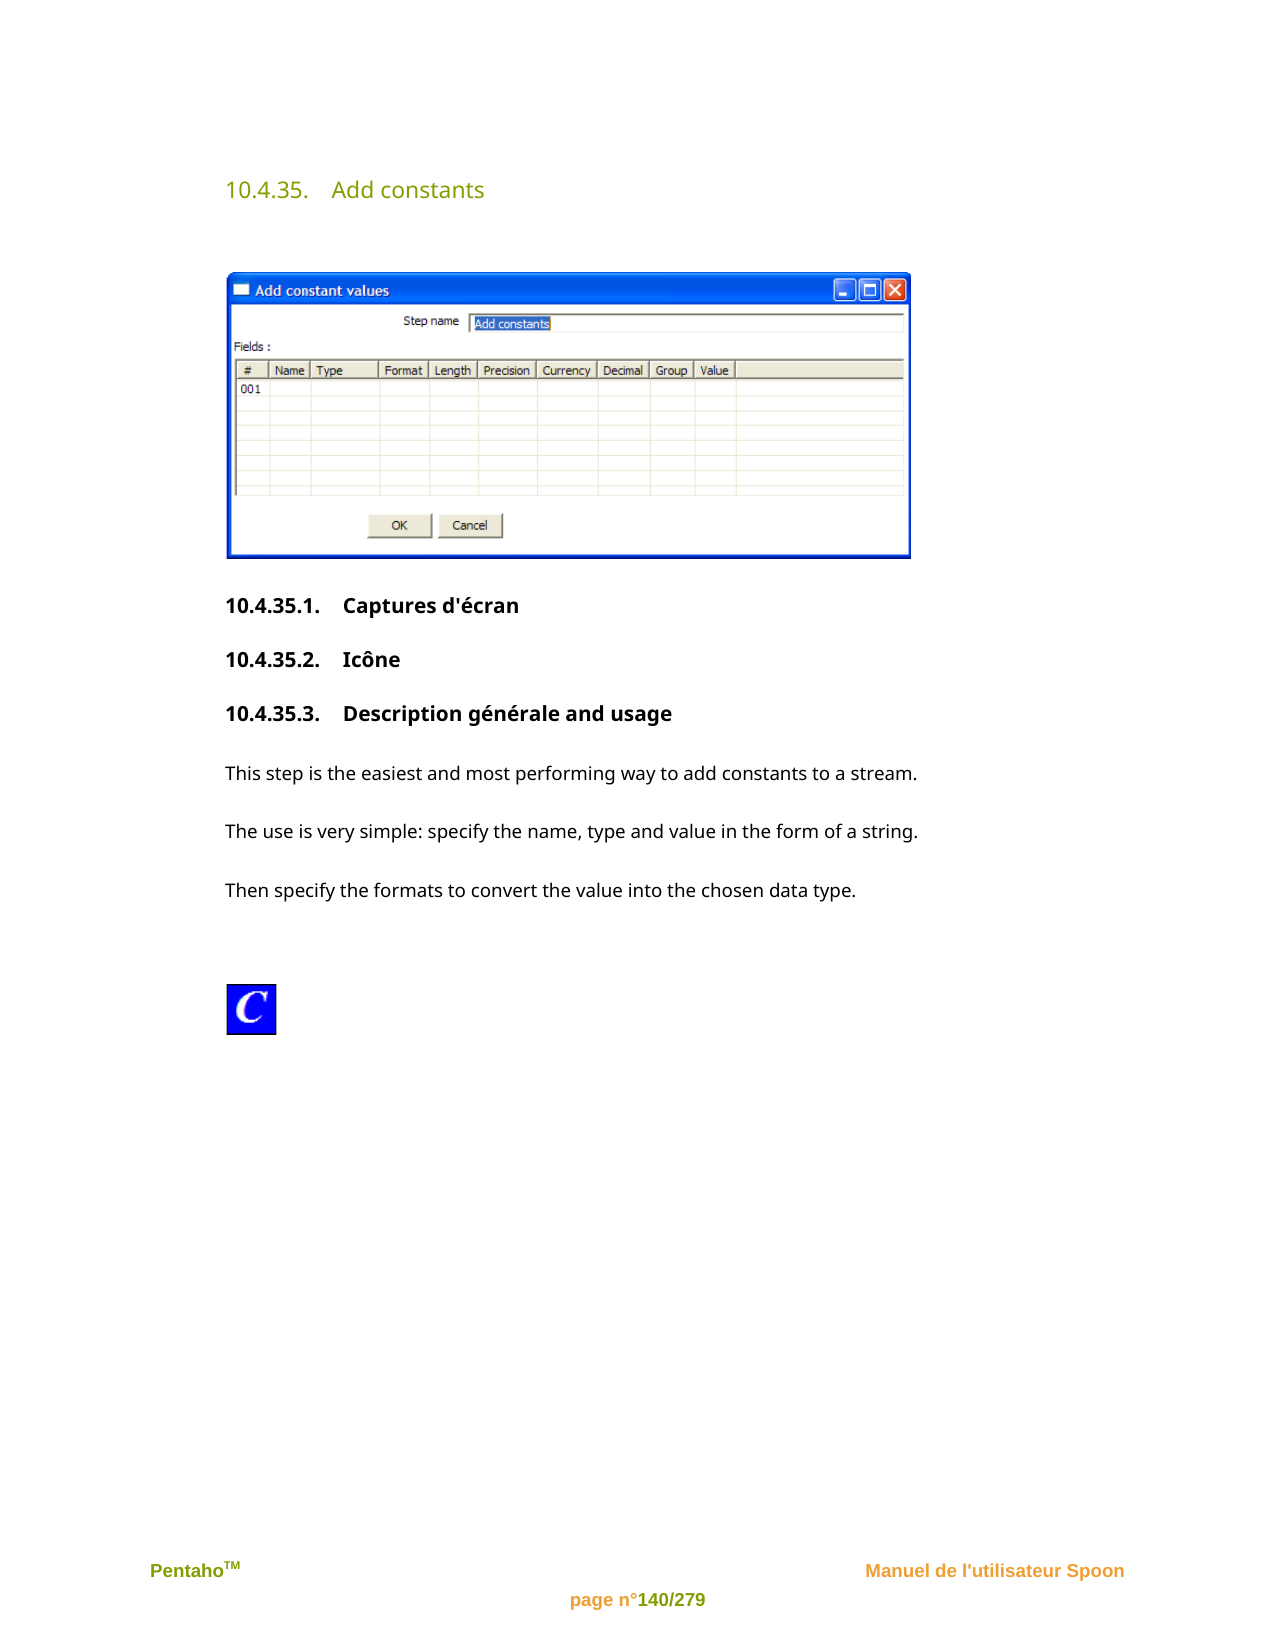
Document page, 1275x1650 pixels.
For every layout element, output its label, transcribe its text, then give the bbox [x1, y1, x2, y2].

subtitle Description générale and usage [225, 698, 1125, 727]
subtitle Captures d'écran [225, 229, 1125, 619]
subtitle Add constants [225, 175, 1125, 204]
text This step is the easiest and most performing way to add constants to a stream. [225, 757, 1125, 786]
subtitle Icône [225, 644, 1125, 673]
text Then specify the formats to convert the value into the chosen data type. [225, 874, 1125, 903]
picture [226, 984, 277, 1035]
text The use is very simple: specify the name, type and value in the form of a string. [225, 816, 1125, 845]
